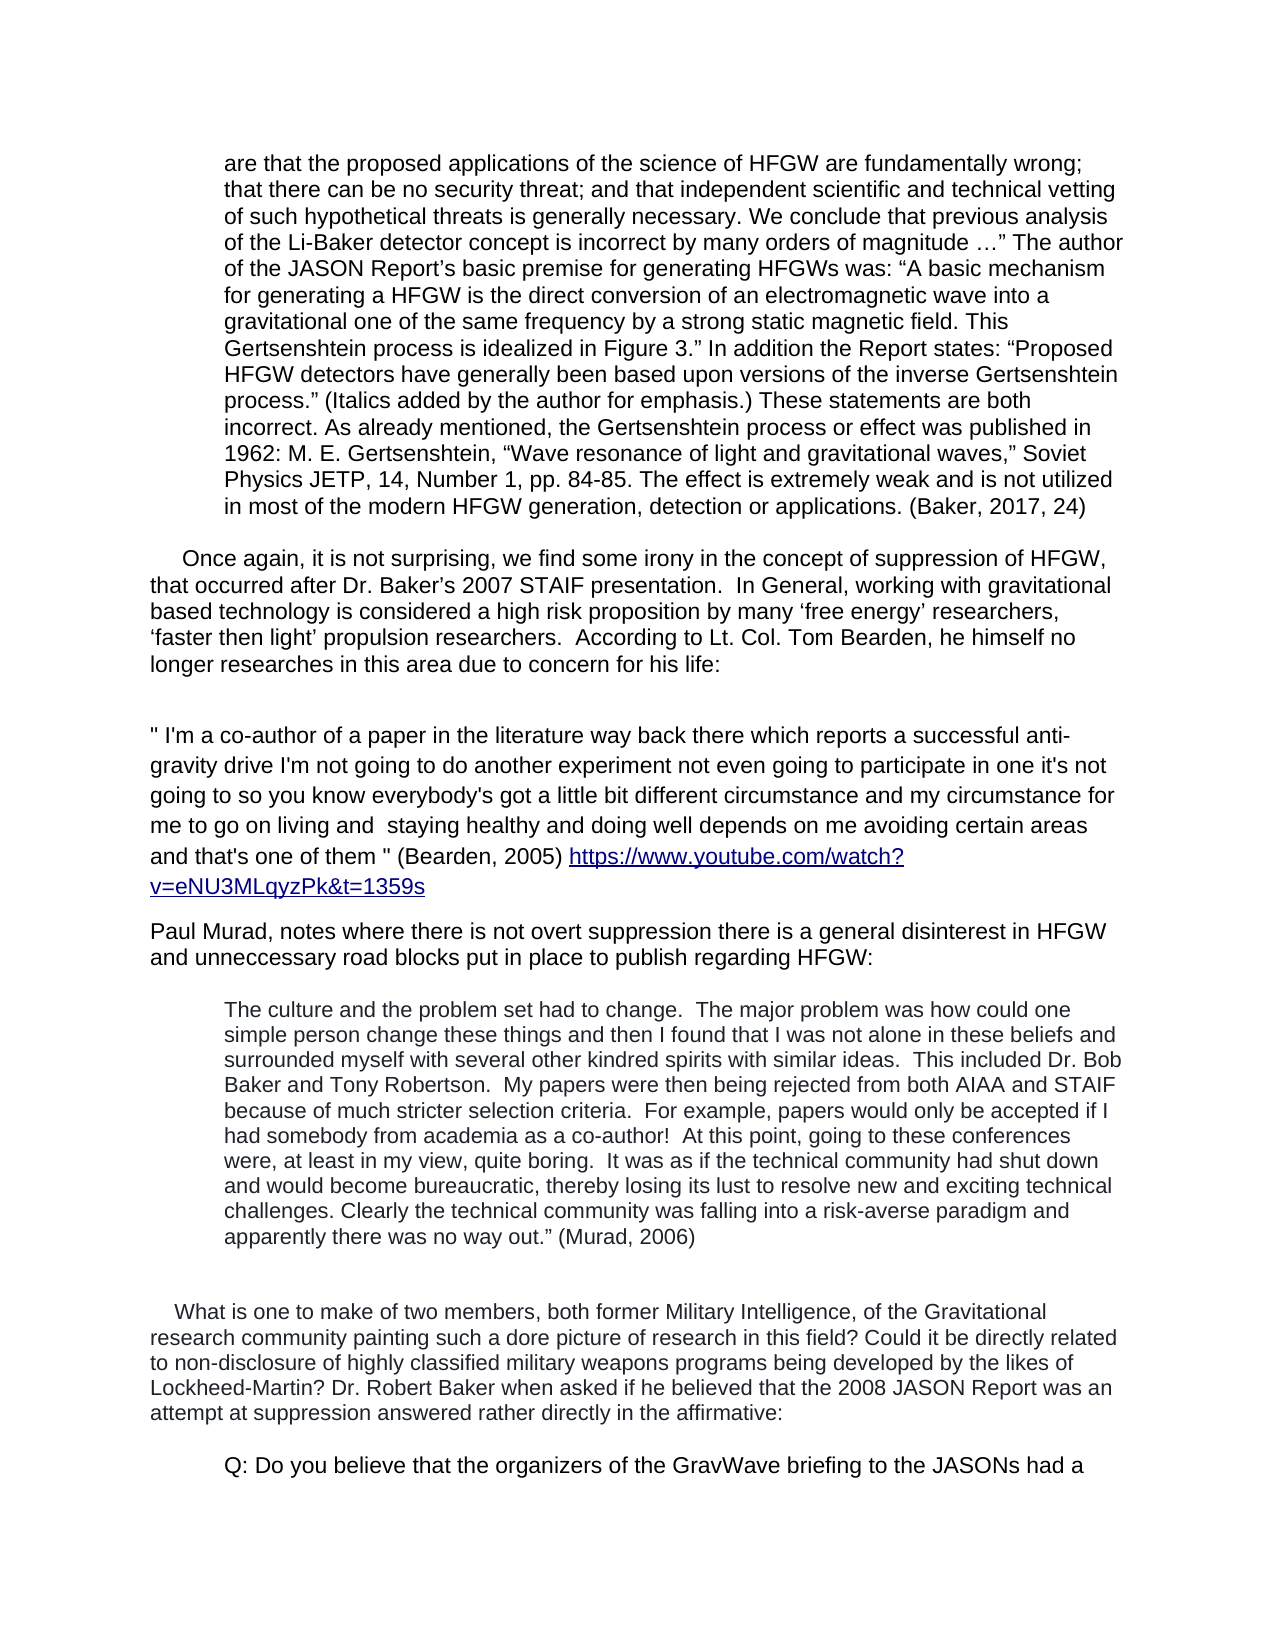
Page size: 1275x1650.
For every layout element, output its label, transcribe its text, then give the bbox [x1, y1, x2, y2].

text are that the proposed applications of the science of HFGW are fundamentally wrong; that there can be no security threat; and that independent scientific and technical vetting of such hypothetical threats is generally necessary. We conclude that previous analysis of the Li-Baker detector concept is incorrect by many orders of magnitude …” The author of the JASON Report’s basic premise for generating HFGWs was: “A basic mechanism for generating a HFGW is the direct conversion of an electromagnetic wave into a gravitational one of the same frequency by a strong static magnetic field. This Gertsenshtein process is idealized in Figure 3.” In addition the Report states: “Proposed HFGW detectors have generally been based upon versions of the inverse Gertsenshtein process.” (Italics added by the author for emphasis.) These statements are both incorrect. As already mentioned, the Gertsenshtein process or effect was published in 1962: M. E. Gertsenshtein, “Wave resonance of light and gravitational waves,” Soviet Physics JETP, 14, Number 1, pp. 84-85. The effect is extremely weak and is not utilized in most of the modern HFGW generation, detection or applications. (Baker, 2017, 24) [224, 150, 1125, 519]
text The culture and the problem set had to change. The major problem was how could one simple person change these things and then I found that I was not alone in these beliefs and surrounded myself with several other kindred spirits with similar ideas. This included Dr. Bob Baker and Tony Robertson. My papers were then being rejected from both AIAA and STAIF because of much stricter selection criteria. For example, papers would only be accepted if I had somebody from academia as a co-author! At this point, going to these conferences were, at least in my view, quite boring. It was as if the technical community had shut down and would become bureaucratic, thereby losing its lust to resolve new and exciting technical challenges. Clearly the technical community was falling into a risk-averse paradigm and apparently there was no way out.” (Murad, 2006) [224, 997, 1125, 1249]
text Once again, it is not surprising, we find some irony in the concept of suppression of HFGW, that occurred after Dr. Baker’s 2007 STAIF presentation. In General, working with gravitational based technology is considered a high risk proposition by many ‘free energy’ researchers, ‘faster then light’ propulsion researchers. According to Lt. Col. Tom Bearden, he himself no longer researches in this area due to concern for his life: [150, 545, 1125, 677]
text What is one to make of two members, both former Military Intelligence, of the Gravitational research community painting such a dore picture of research in this field? Could it be directly related to non-disclosure of highly classified military weapons programs being developed by the likes of Lockheed-Martin? Dr. Robert Baker when asked if he believed that the 2008 JASON Report was an attempt at suppression answered rather directly in the affirmative: [150, 1299, 1125, 1425]
text Q: Do you believe that the organizers of the GravWave briefing to the JASONs had a [224, 1452, 1125, 1478]
text " I'm a co-author of a paper in the literature way back there which reports a successful anti-gravity drive I'm not going to do another experiment not even going to participate in one it's not going to so you know everybody's got a little bit different circumstance and my circumstance for me to go on living and staying healthy and doing well depends on me avoiding certain areas and that's one of them " (Bearden, 2005) https://www.youtube.com/watch?v=eNU3MLqyzPk&t=1359s [150, 722, 1125, 899]
text Paul Murad, notes where there is not overt suppression there is a general disinterest in HFGW and unneccessary road blocks put in place to publish regarding HFGW: [150, 918, 1125, 970]
